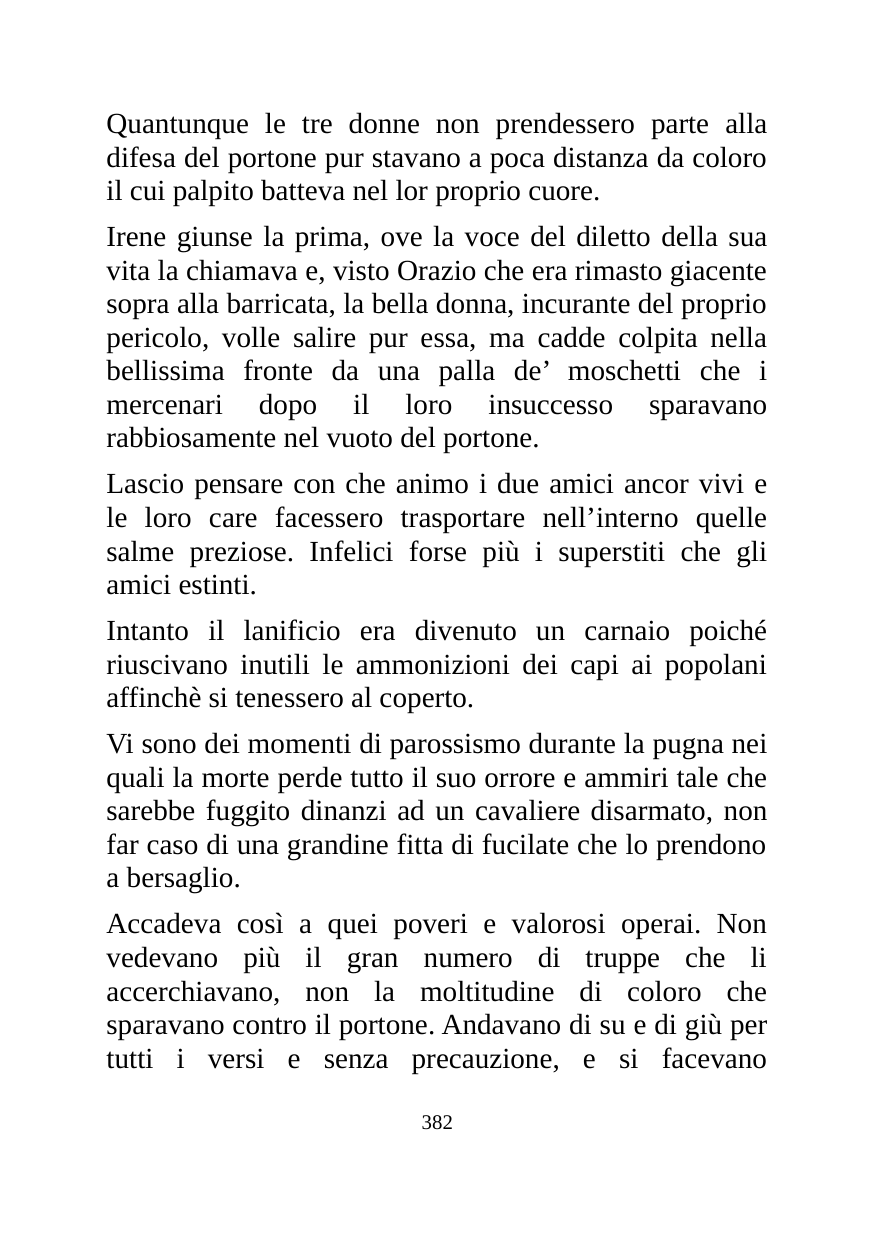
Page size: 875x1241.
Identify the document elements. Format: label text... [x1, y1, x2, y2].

text Irene giunse la prima, ove la voce del diletto della sua vita la chiamava e, visto Orazio che era rimasto giacente sopra alla barricata, la bella donna, incurante del proprio pericolo, volle salire pur essa, ma cadde colpita nella bellissima fronte da una palla de’ moschetti che i mercenari dopo il loro insuccesso sparavano rabbiosamente nel vuoto del portone. [106, 219, 768, 454]
text Accadeva così a quei poveri e valorosi operai. Non vedevano più il gran numero di truppe che li accerchiavano, non la moltitudine di coloro che sparavano contro il portone. Andavano di su e di giù per tutti i versi e senza precauzione, e si facevano [106, 907, 768, 1074]
text Quantunque le tre donne non prendessero parte alla difesa del portone pur stavano a poca distanza da coloro il cui palpito batteva nel lor proprio cuore. [106, 106, 768, 207]
text Vi sono dei momenti di parossismo durante la pugna nei quali la morte perde tutto il suo orrore e ammiri tale che sarebbe fuggito dinanzi ad un cavaliere disarmato, non far caso di una grandine fitta di fucilate che lo prendono a bersaglio. [106, 726, 768, 894]
text Intanto il lanificio era divenuto un carnaio poiché riuscivano inutili le ammonizioni dei capi ai popolani affinchè si tenessero al coperto. [106, 613, 768, 714]
text Lascio pensare con che animo i due amici ancor vivi e le loro care facessero trasportare nell’interno quelle salme preziose. Infelici forse più i superstiti che gli amici estinti. [106, 467, 768, 601]
